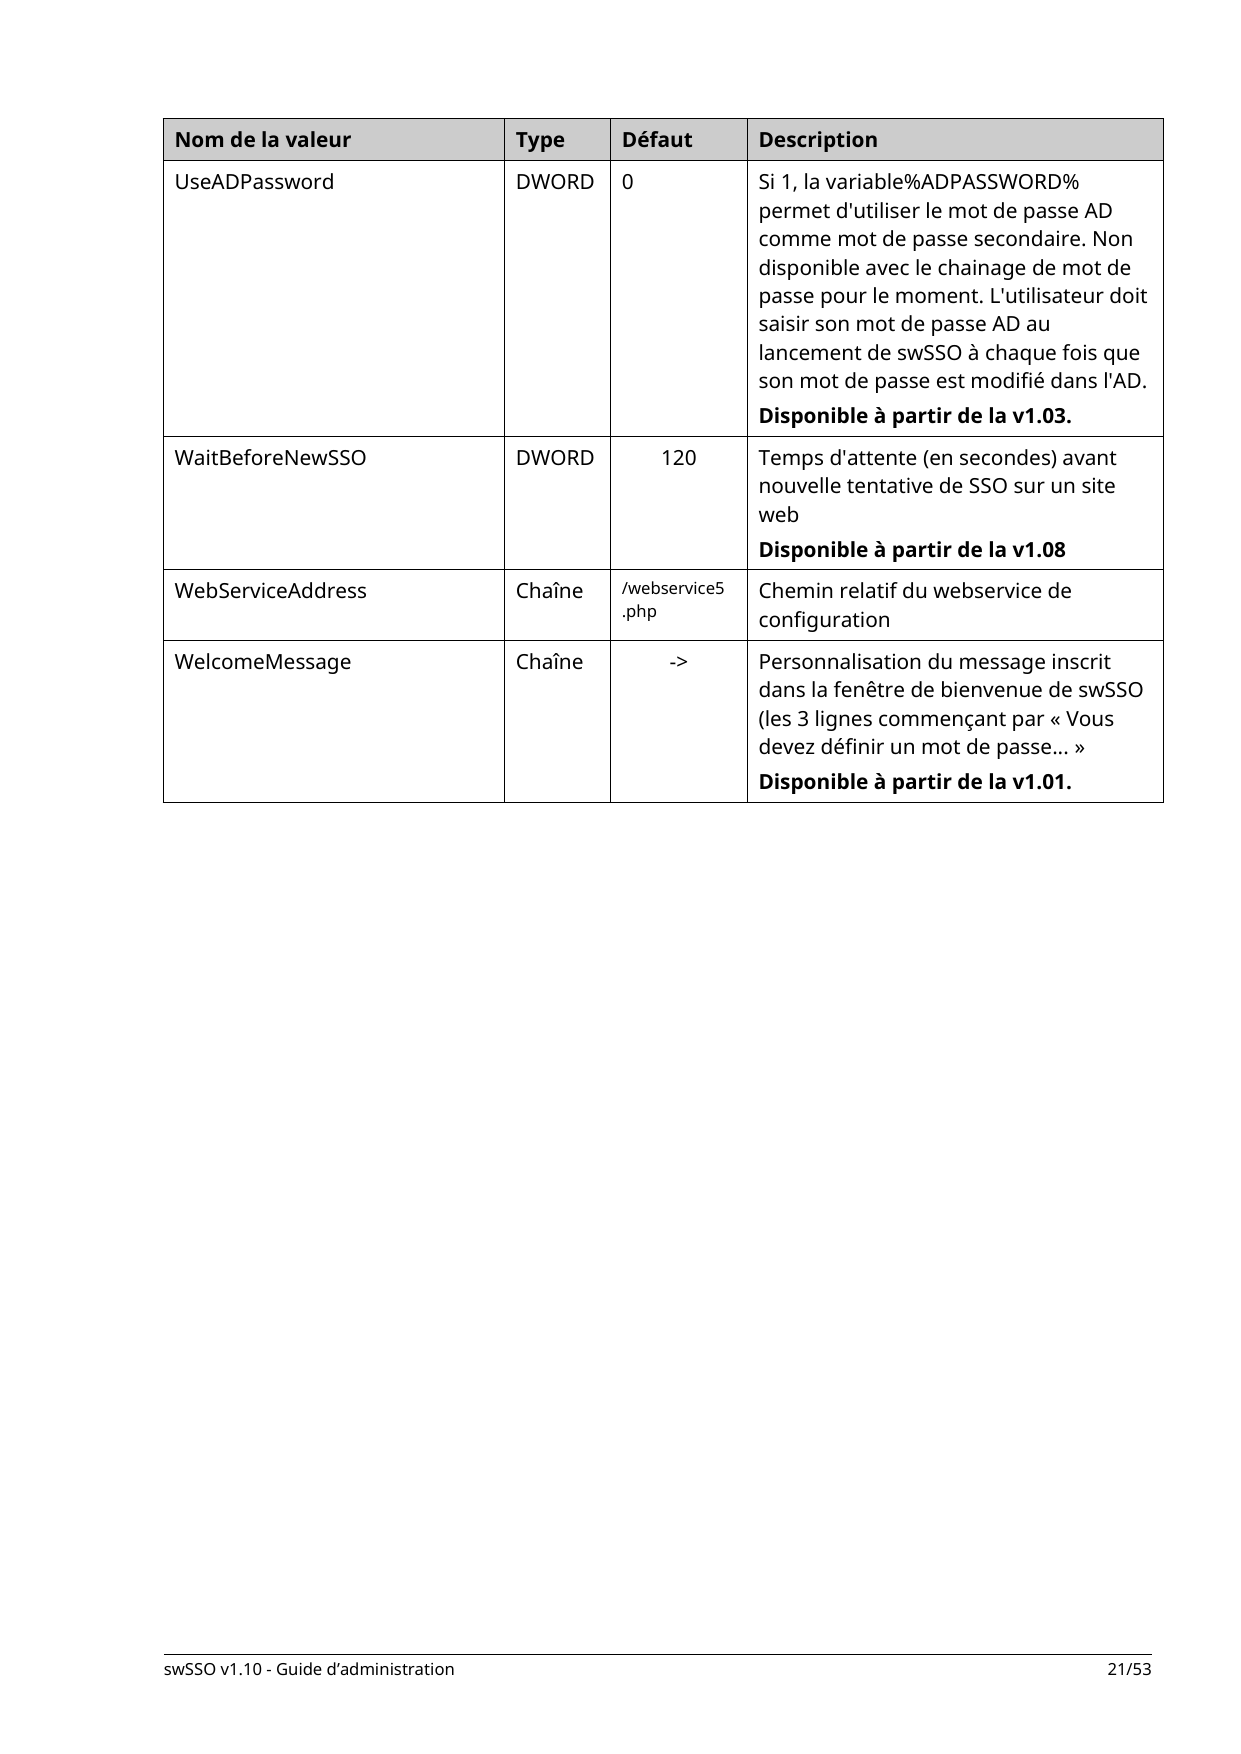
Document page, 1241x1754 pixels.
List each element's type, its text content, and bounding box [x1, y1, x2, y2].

table_cell DWORD [505, 161, 610, 436]
table_cell DWORD [505, 437, 610, 569]
table_cell Si 1, la variable%ADPASSWORD% permet d'utiliser le mot de passe AD comme mot de passe secondaire. Non disponible avec le chainage de mot de passe pour le moment. L'utilisateur doit saisir son mot de passe AD au lancement de swSSO à chaque fois que son mot de passe est modifié dans l'AD. Disponible à partir de la v1.03. [748, 161, 1163, 436]
table_header Défaut [611, 119, 747, 160]
table_header Description [748, 119, 1163, 160]
table_cell /webservice5 .php [611, 570, 747, 640]
table_cell Temps d'attente (en secondes) avant nouvelle tentative de SSO sur un site web Disponible à partir de la v1.08 [748, 437, 1163, 569]
table_cell Chemin relatif du webservice de configuration [748, 570, 1163, 640]
table_cell 0 [611, 161, 747, 436]
table_header Type [505, 119, 610, 160]
table_cell UseADPassword [164, 161, 504, 436]
table_cell -> [611, 641, 747, 802]
table_cell WelcomeMessage [164, 641, 504, 802]
table_cell Personnalisation du message inscrit dans la fenêtre de bienvenue de swSSO (les 3 lignes commençant par « Vous devez définir un mot de passe... » Disponible à partir de la v1.01. [748, 641, 1163, 802]
table_cell WaitBeforeNewSSO [164, 437, 504, 569]
table_header Nom de la valeur [164, 119, 504, 160]
table_cell 120 [611, 437, 747, 569]
table_cell Chaîne [505, 570, 610, 640]
table_cell WebServiceAddress [164, 570, 504, 640]
table_cell Chaîne [505, 641, 610, 802]
